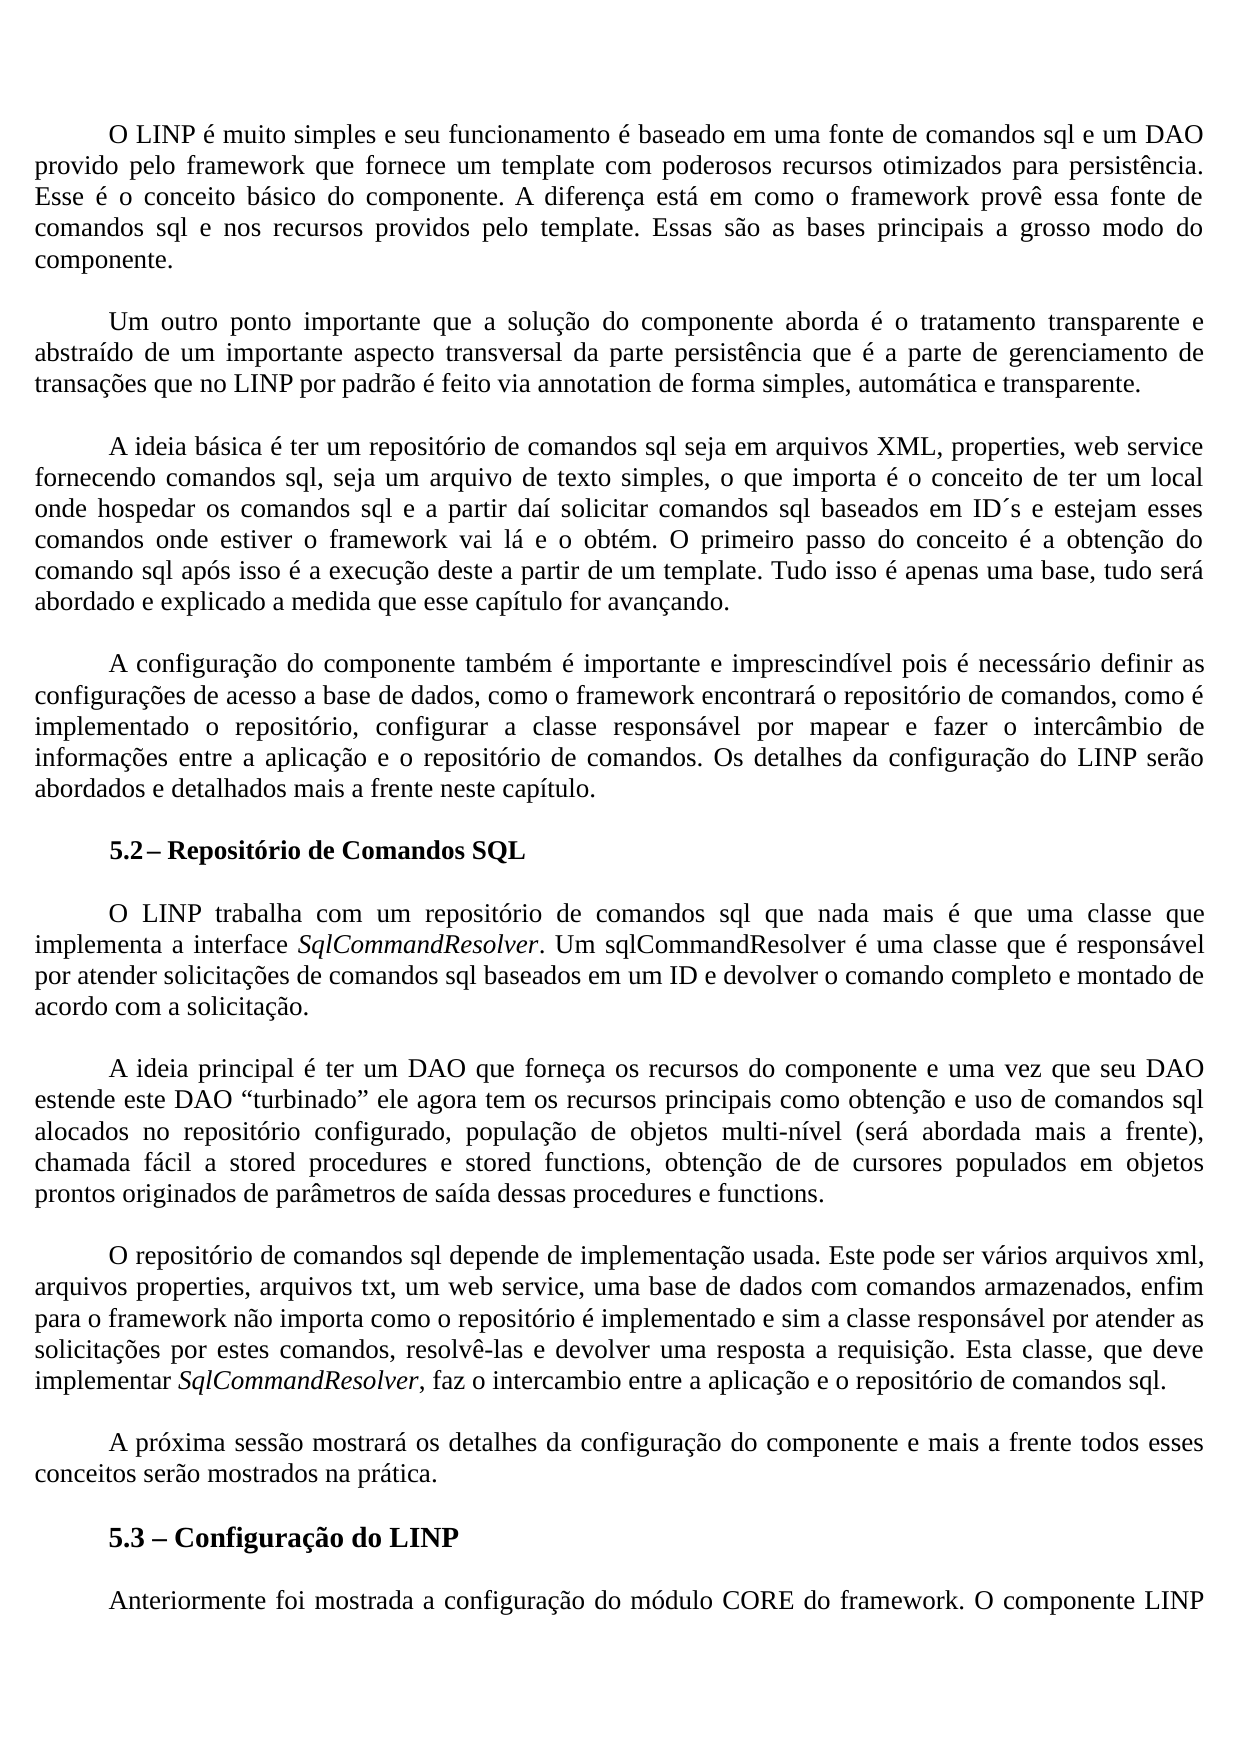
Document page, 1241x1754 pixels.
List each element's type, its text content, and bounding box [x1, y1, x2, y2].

text O LINP é muito simples e seu funcionamento é baseado em uma fonte de comandos sql e um DAO provido pelo framework que fornece um template com poderosos recursos otimizados para persistência. Esse é o conceito básico do componente. A diferença está em como o framework provê essa fonte de comandos sql e nos recursos providos pelo template. Essas são as bases principais a grosso modo do componente. [34, 118, 1206, 274]
text Um outro ponto importante que a solução do componente aborda é o tratamento transparente e abstraído de um importante aspecto transversal da parte persistência que é a parte de gerenciamento de transações que no LINP por padrão é feito via annotation de forma simples, automática e transparente. [34, 305, 1206, 398]
text A configuração do componente também é importante e imprescindível pois é necessário definir as configurações de acesso a base de dados, como o framework encontrará o repositório de comandos, como é implementado o repositório, configurar a classe responsável por mapear e fazer o intercâmbio de informações entre a aplicação e o repositório de comandos. Os detalhes da configuração do LINP serão abordados e detalhados mais a frente neste capítulo. [34, 648, 1206, 803]
text A próxima sessão mostrará os detalhes da configuração do componente e mais a frente todos esses conceitos serão mostrados na prática. [34, 1426, 1206, 1488]
text 5.3 – Configuração do LINP [34, 1520, 1206, 1553]
list – Repositório de Comandos SQL [109, 834, 1206, 866]
text A ideia básica é ter um repositório de comandos sql seja em arquivos XML, properties, web service fornecendo comandos sql, seja um arquivo de texto simples, o que importa é o conceito de ter um local onde hospedar os comandos sql e a partir daí solicitar comandos sql baseados em ID´s e estejam esses comandos onde estiver o framework vai lá e o obtém. O primeiro passo do conceito é a obtenção do comando sql após isso é a execução deste a partir de um template. Tudo isso é apenas uma base, tudo será abordado e explicado a medida que esse capítulo for avançando. [34, 429, 1206, 616]
text A ideia principal é ter um DAO que forneça os recursos do componente e uma vez que seu DAO estende este DAO “turbinado” ele agora tem os recursos principais como obtenção e uso de comandos sql alocados no repositório configurado, população de objetos multi-nível (será abordada mais a frente), chamada fácil a stored procedures e stored functions, obtenção de de cursores populados em objetos prontos originados de parâmetros de saída dessas procedures e functions. [34, 1052, 1206, 1208]
text O LINP trabalha com um repositório de comandos sql que nada mais é que uma classe que implementa a interface SqlCommandResolver. Um sqlCommandResolver é uma classe que é responsável por atender solicitações de comandos sql baseados em um ID e devolver o comando completo e montado de acordo com a solicitação. [34, 897, 1206, 1021]
text Anteriormente foi mostrada a configuração do módulo CORE do framework. O componente LINP [34, 1584, 1206, 1616]
text O repositório de comandos sql depende de implementação usada. Este pode ser vários arquivos xml, arquivos properties, arquivos txt, um web service, uma base de dados com comandos armazenados, enfim para o framework não importa como o repositório é implementado e sim a classe responsável por atender as solicitações por estes comandos, resolvê-las e devolver uma resposta a requisição. Esta classe, que deve implementar SqlCommandResolver, faz o intercambio entre a aplicação e o repositório de comandos sql. [34, 1239, 1206, 1395]
